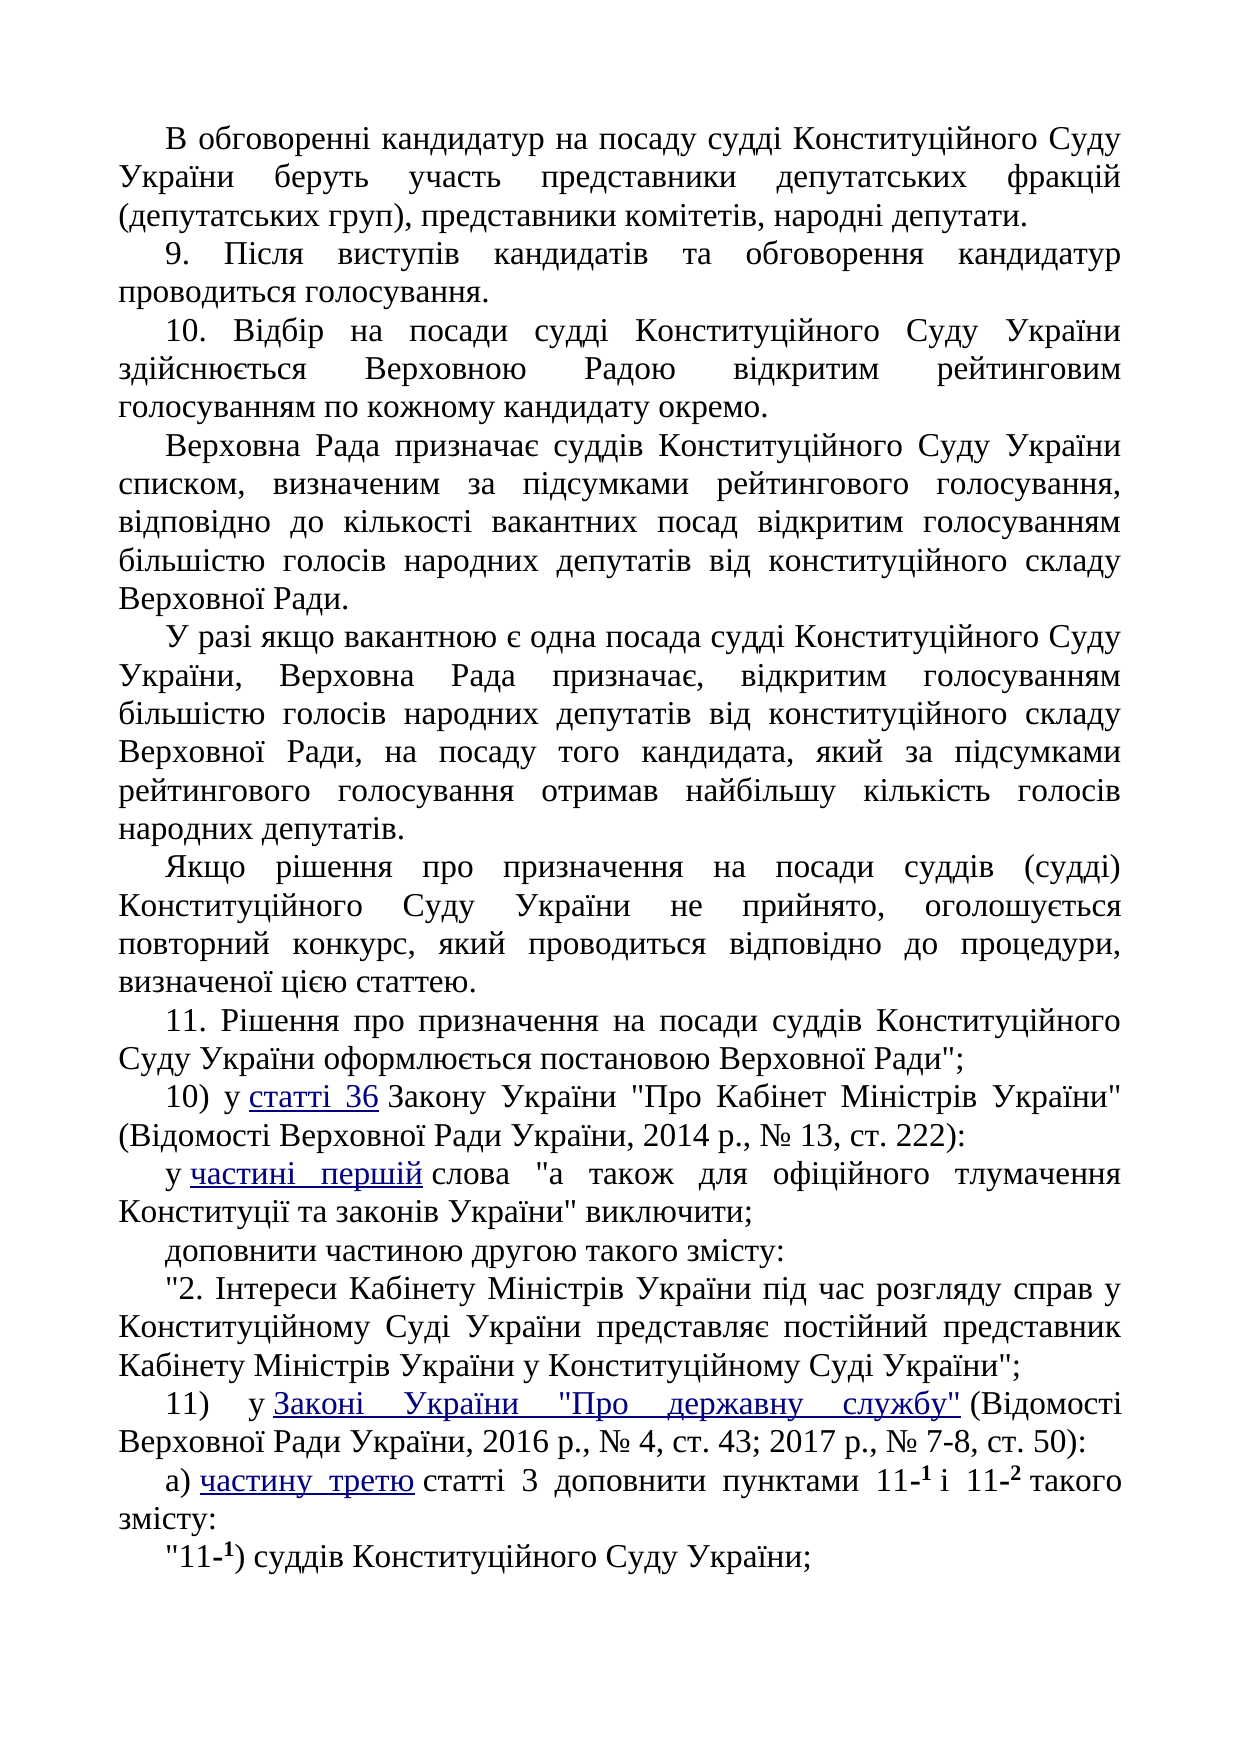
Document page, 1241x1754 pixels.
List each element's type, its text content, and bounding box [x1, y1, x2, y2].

text "2. Інтереси Кабінету Міністрів України під час розгляду справ у Конституційному Суді України представляє постійний представник Кабінету Міністрів України у Конституційному Суді України"; [118, 1268, 1122, 1383]
text у частині першій слова "а також для офіційного тлумачення Конституції та законів України" виключити; [118, 1153, 1122, 1230]
text Верховна Рада призначає суддів Конституційного Суду України списком, визначеним за підсумками рейтингового голосування, відповідно до кількості вакантних посад відкритим голосуванням більшістю голосів народних депутатів від конституційного складу Верховної Ради. [118, 425, 1122, 616]
text У разі якщо вакантною є одна посада судді Конституційного Суду України, Верховна Рада призначає, відкритим голосуванням більшістю голосів народних депутатів від конституційного складу Верховної Ради, на посаду того кандидата, який за підсумками рейтингового голосування отримав найбільшу кількість голосів народних депутатів. [118, 616, 1122, 846]
text доповнити частиною другою такого змісту: [118, 1230, 1122, 1268]
text 10. Відбір на посади судді Конституційного Суду України здійснюється Верховною Радою відкритим рейтинговим голосуванням по кожному кандидату окремо. [118, 310, 1122, 425]
text 11) у Законі України "Про державну службу" (Відомості Верховної Ради України, 2016 р., № 4, ст. 43; 2017 р., № 7-8, ст. 50): [118, 1383, 1122, 1460]
text В обговоренні кандидатур на посаду судді Конституційного Суду України беруть участь представники депутатських фракцій (депутатських груп), представники комітетів, народні депутати. [118, 118, 1122, 233]
text а) частину третю статті 3 доповнити пунктами 11-1 і 11-2 такого змісту: [118, 1460, 1122, 1536]
text 9. Після виступів кандидатів та обговорення кандидатур проводиться голосування. [118, 233, 1122, 310]
text 10) у статті 36 Закону України "Про Кабінет Міністрів України" (Відомості Верховної Ради України, 2014 р., № 13, ст. 222): [118, 1076, 1122, 1153]
text "11-1) суддів Конституційного Суду України; [118, 1536, 1122, 1575]
text 11. Рішення про призначення на посади суддів Конституційного Суду України оформлюється постановою Верховної Ради"; [118, 1000, 1122, 1076]
text Якщо рішення про призначення на посади суддів (судді) Конституційного Суду України не прийнято, оголошується повторний конкурс, який проводиться відповідно до процедури, визначеної цією статтею. [118, 846, 1122, 1000]
